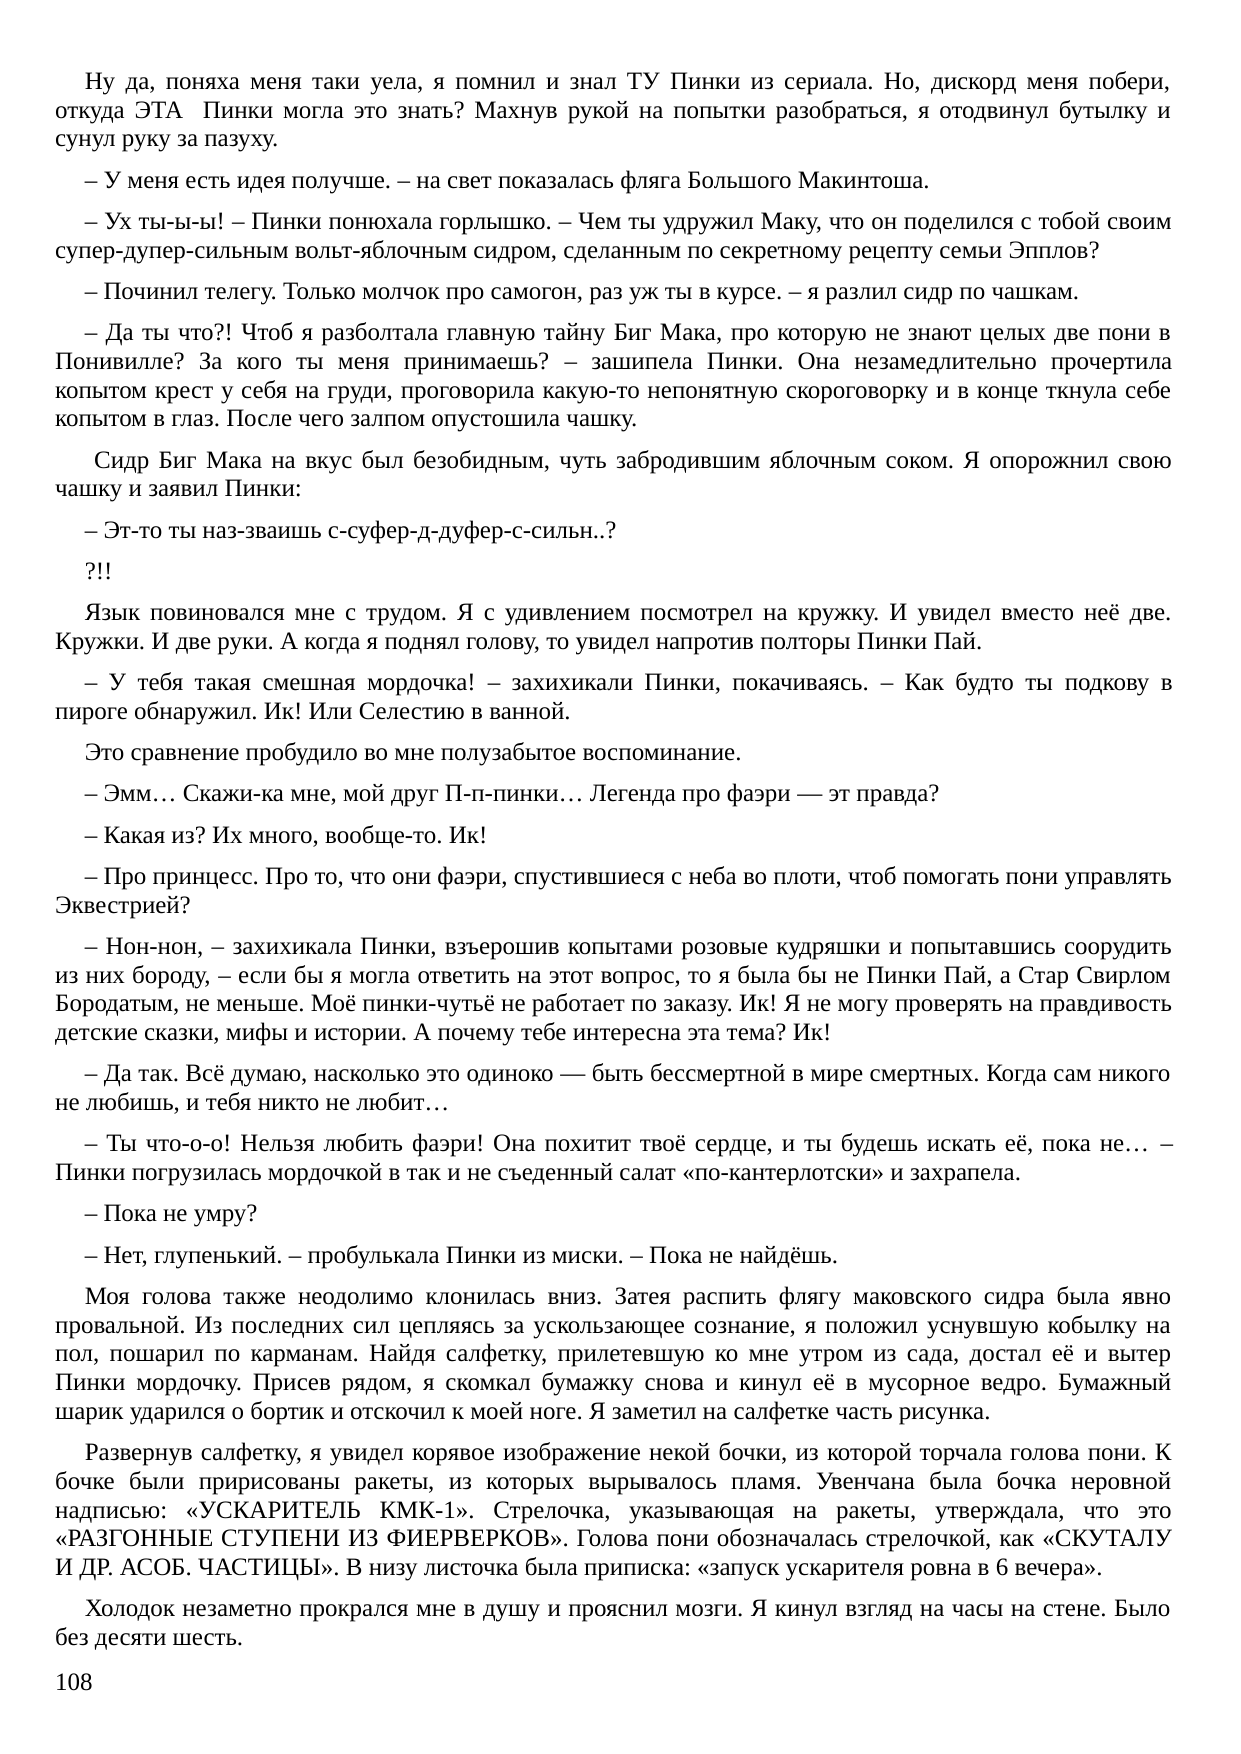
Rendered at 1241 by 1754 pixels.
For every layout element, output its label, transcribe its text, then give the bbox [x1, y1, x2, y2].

text – Да ты что?! Чтоб я разболтала главную тайну Биг Мака, про которую не знают целых две пони в Понивилле? За кого ты меня принимаешь? – зашипела Пинки. Она незамедлительно прочертила копытом крест у себя на груди, проговорила какую-то непонятную скороговорку и в конце ткнула себе копытом в глаз. После чего залпом опустошила чашку. [55, 317, 1173, 432]
text – Про принцесс. Про то, что они фаэри, спустившиеся с неба во плоти, чтоб помогать пони управлять Эквестрией? [55, 861, 1173, 918]
text – У меня есть идея получше. – на свет показалась фляга Большого Макинтоша. [55, 165, 1173, 193]
text – Пока не умру? [55, 1198, 1173, 1227]
text – Починил телегу. Только молчок про самогон, раз уж ты в курсе. – я разлил сидр по чашкам. [55, 276, 1173, 305]
text – Эмм… Скажи-ка мне, мой друг П-п-пинки… Легенда про фаэри — эт правда? [55, 778, 1173, 807]
text Язык повиновался мне с трудом. Я с удивлением посмотрел на кружку. И увидел вместо неё две. Кружки. И две руки. А когда я поднял голову, то увидел напротив полторы Пинки Пай. [55, 597, 1173, 655]
text Моя голова также неодолимо клонилась вниз. Затея распить флягу маковского сидра была явно провальной. Из последних сил цепляясь за ускользающее сознание, я положил уснувшую кобылку на пол, пошарил по карманам. Найдя салфетку, прилетевшую ко мне утром из сада, достал её и вытер Пинки мордочку. Присев рядом, я скомкал бумажку снова и кинул её в мусорное ведро. Бумажный шарик ударился о бортик и отскочил к моей ноге. Я заметил на салфетке часть рисунка. [55, 1281, 1173, 1425]
text Холодок незаметно прокрался мне в душу и прояснил мозги. Я кинул взгляд на часы на стене. Было без десяти шесть. [55, 1593, 1173, 1651]
text – Да так. Всё думаю, насколько это одиноко — быть бессмертной в мире смертных. Когда сам никого не любишь, и тебя никто не любит… [55, 1058, 1173, 1116]
text Это сравнение пробудило во мне полузабытое воспоминание. [55, 737, 1173, 766]
text Сидр Биг Мака на вкус был безобидным, чуть забродившим яблочным соком. Я опорожнил свою чашку и заявил Пинки: [55, 445, 1173, 502]
text – У тебя такая смешная мордочка! – захихикали Пинки, покачиваясь. – Как будто ты подкову в пироге обнаружил. Ик! Или Селестию в ванной. [55, 667, 1173, 725]
text – Ты что-о-о! Нельзя любить фаэри! Она похитит твоё сердце, и ты будешь искать её, пока не… – Пинки погрузилась мордочкой в так и не съеденный салат «по-кантерлотски» и захрапела. [55, 1128, 1173, 1186]
text – Нон-нон, – захихикала Пинки, взъерошив копытами розовые кудряшки и попытавшись соорудить из них бороду, – если бы я могла ответить на этот вопрос, то я была бы не Пинки Пай, а Стар Свирлом Бородатым, не меньше. Моё пинки-чутьё не работает по заказу. Ик! Я не могу проверять на правдивость детские сказки, мифы и истории. А почему тебе интересна эта тема? Ик! [55, 931, 1173, 1046]
text ?!! [55, 556, 1173, 585]
text Ну да, поняха меня таки уела, я помнил и знал ТУ Пинки из сериала. Но, дискорд меня побери, откуда ЭТА Пинки могла это знать? Махнув рукой на попытки разобраться, я отодвинул бутылку и сунул руку за пазуху. [55, 66, 1173, 152]
text – Нет, глупенький. – пробулькала Пинки из миски. – Пока не найдёшь. [55, 1240, 1173, 1268]
text – Ух ты-ы-ы! – Пинки понюхала горлышко. – Чем ты удружил Маку, что он поделился с тобой своим супер-дупер-сильным вольт-яблочным сидром, сделанным по секретному рецепту семьи Эпплов? [55, 206, 1173, 263]
text – Какая из? Их много, вообще-то. Ик! [55, 820, 1173, 848]
text – Эт-то ты наз-зваишь с-суфер-д-дуфер-с-сильн..? [55, 515, 1173, 543]
text Развернув салфетку, я увидел корявое изображение некой бочки, из которой торчала голова пони. К бочке были пририсованы ракеты, из которых вырывалось пламя. Увенчана была бочка неровной надписью: «УСКАРИТЕЛЬ КМК-1». Стрелочка, указывающая на ракеты, утверждала, что это «РАЗГОННЫЕ СТУПЕНИ ИЗ ФИЕРВЕРКОВ». Голова пони обозначалась стрелочкой, как «СКУТАЛУ И ДР. АСОБ. ЧАСТИЦЫ». В низу листочка была приписка: «запуск ускарителя ровна в 6 вечера». [55, 1437, 1173, 1581]
